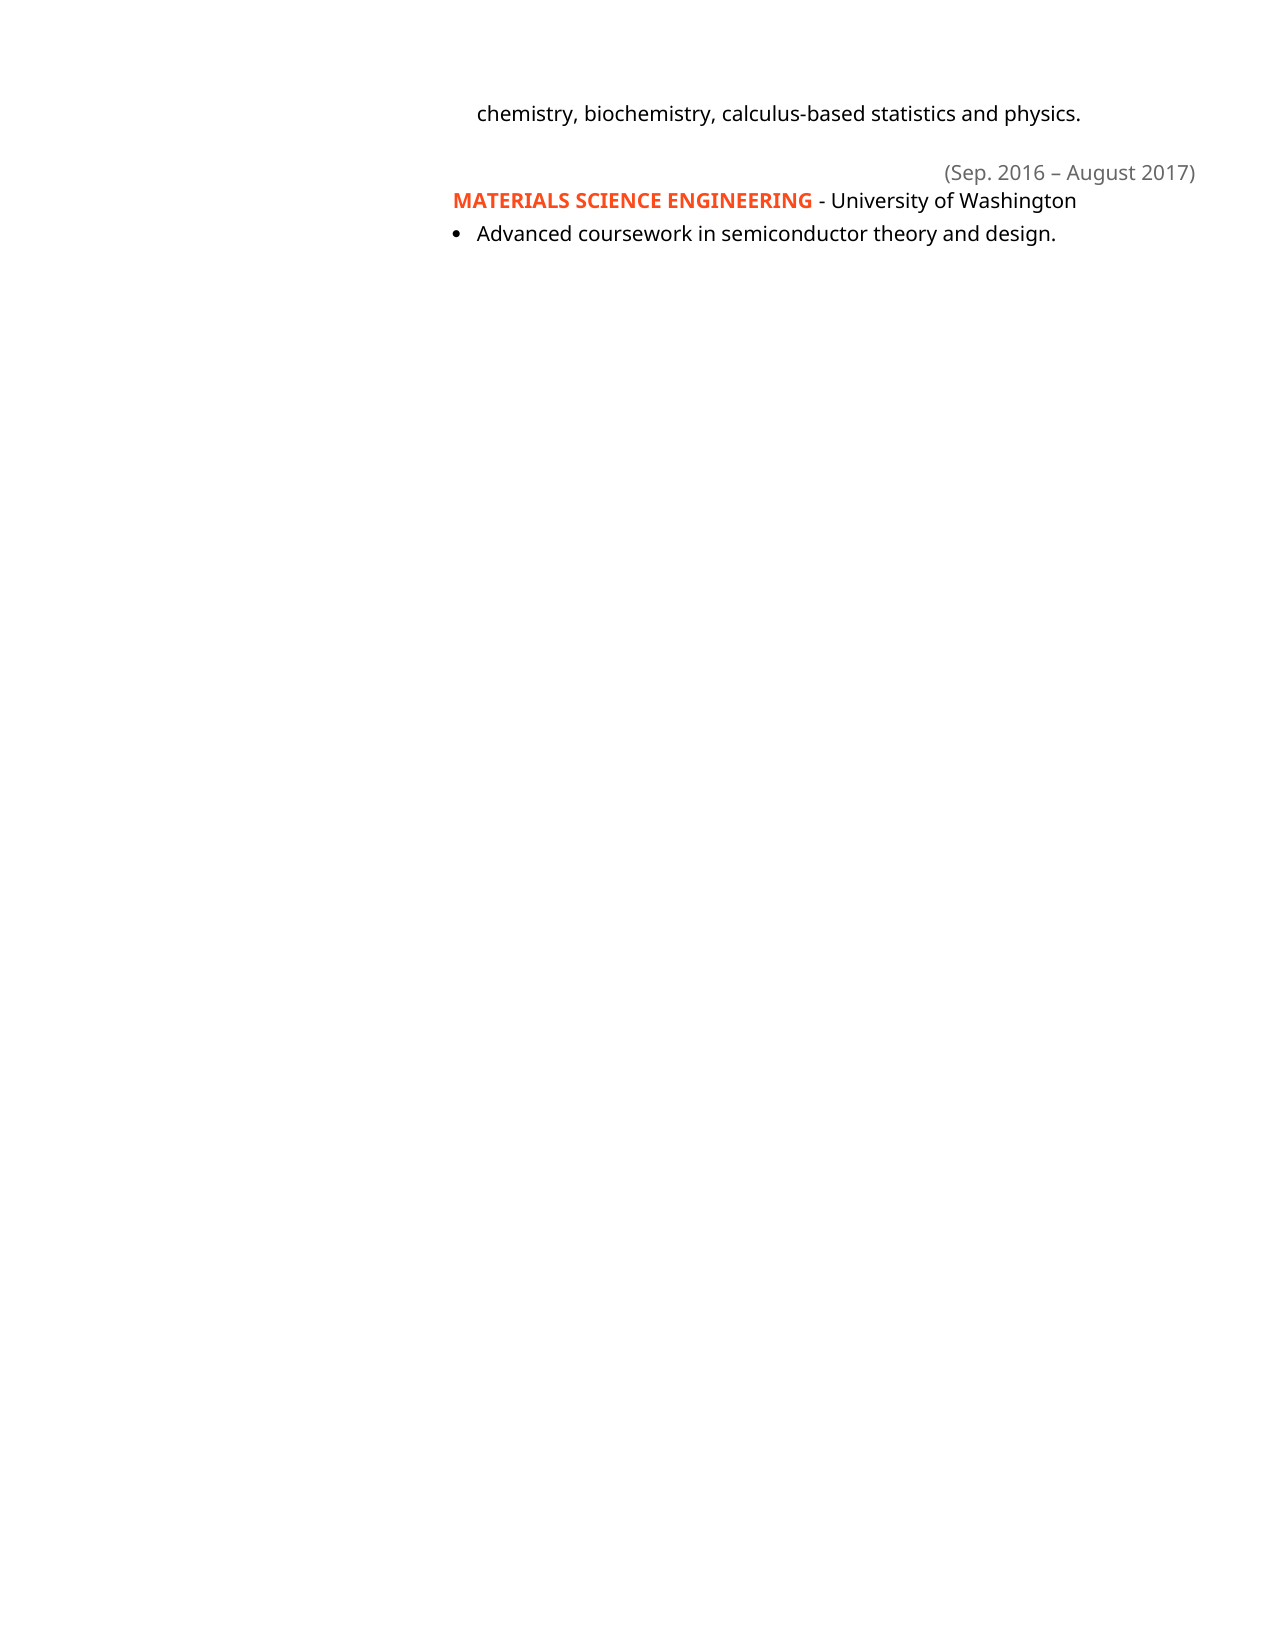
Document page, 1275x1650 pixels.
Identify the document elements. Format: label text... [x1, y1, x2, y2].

table_header (970) 231-4895 github.com/scott96707 in/scott96707/ scott96707.github.io [61, 99, 429, 342]
table_header chemistry, biochemistry, calculus-based statistics and physics. (Sep. 2016 – August 2017) MATERIALS SCIENCE ENGINEERING - University of Washington Advanced coursework in semiconductor theory and design. [429, 99, 1207, 342]
